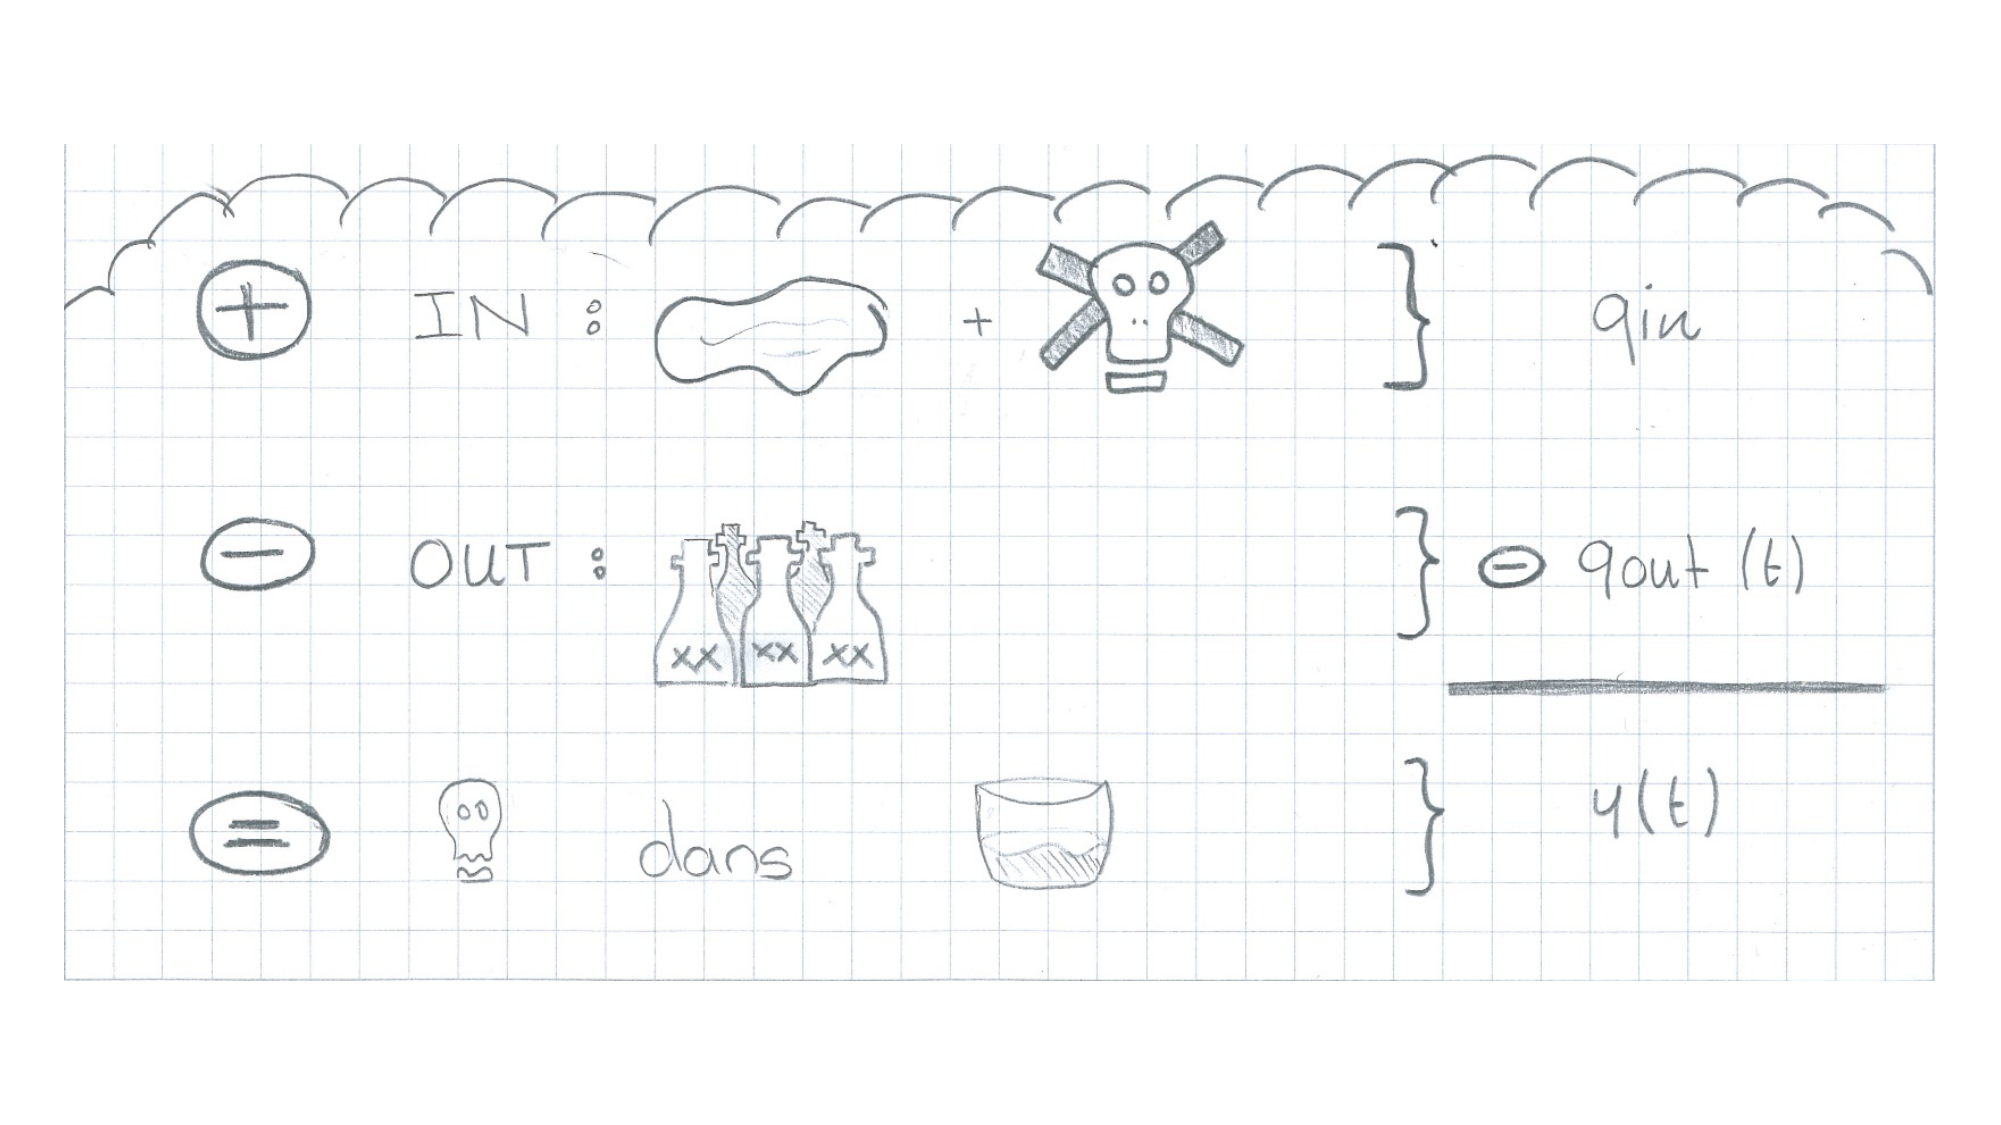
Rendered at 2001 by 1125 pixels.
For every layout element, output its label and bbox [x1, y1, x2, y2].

picture [64, 144, 1936, 981]
